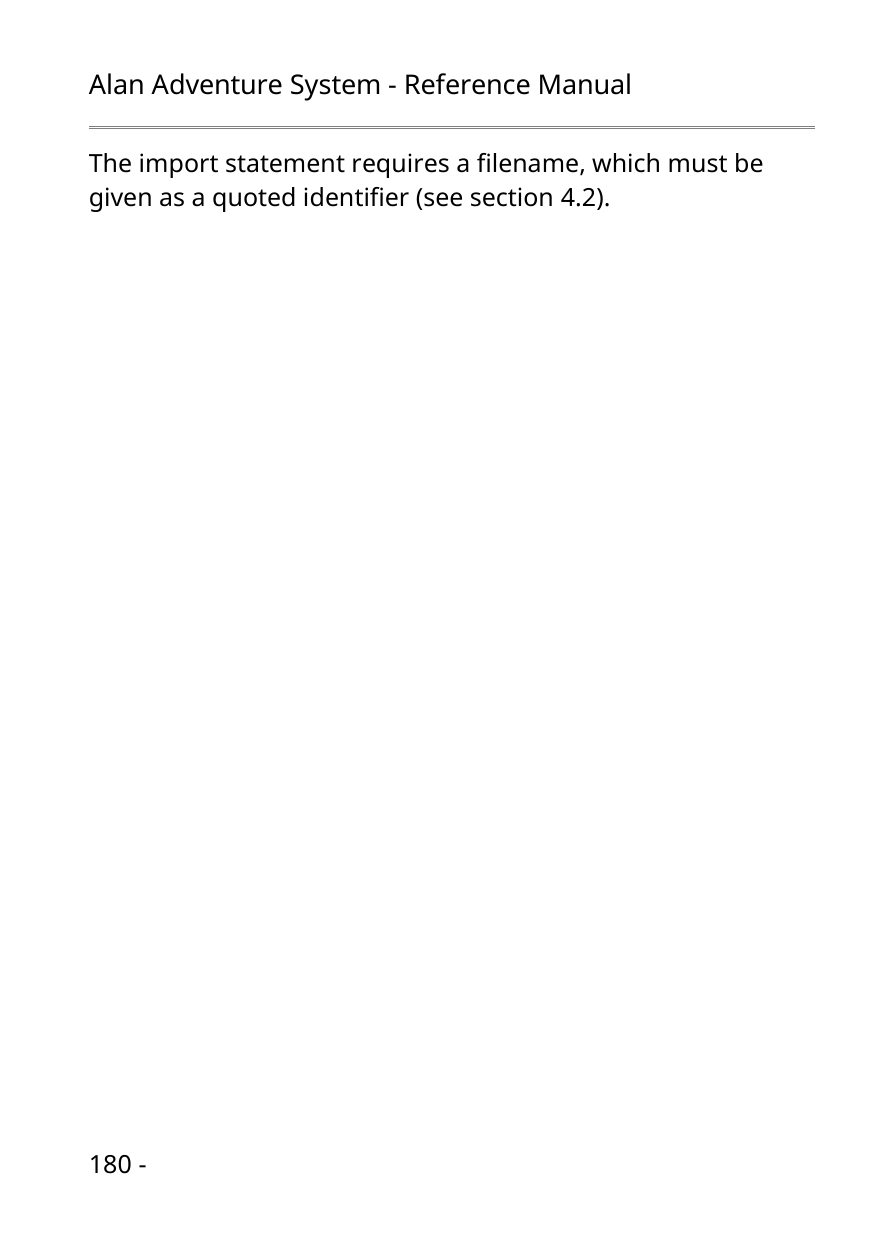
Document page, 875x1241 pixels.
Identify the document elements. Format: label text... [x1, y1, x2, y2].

text The import statement requires a filename, which must be given as a quoted identifier (see section 4.2). [88, 146, 815, 213]
